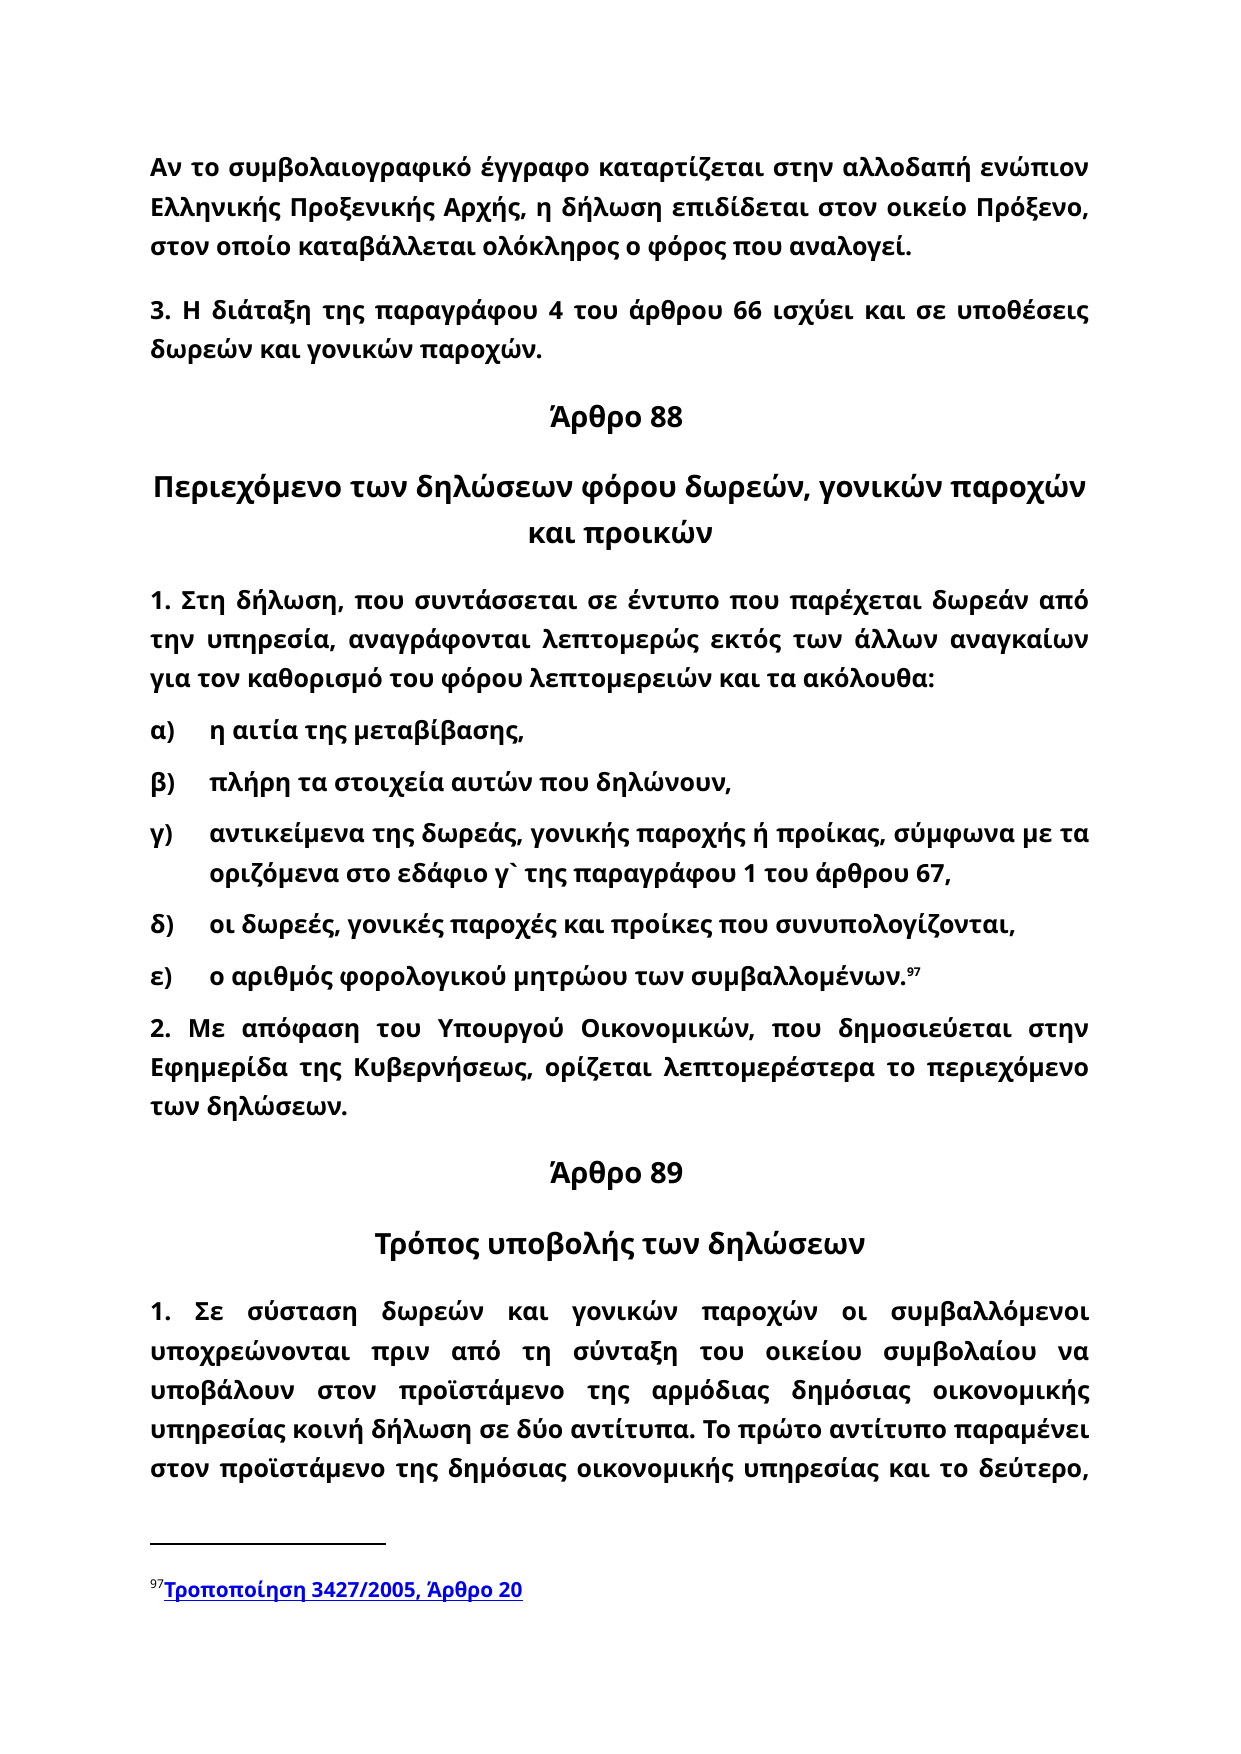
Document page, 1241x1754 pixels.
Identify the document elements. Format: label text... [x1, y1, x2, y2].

text 1. Στη δήλωση, που συντάσσεται σε έντυπο που παρέχεται δωρεάν από την υπηρεσία, αναγράφονται λεπτομερώς εκτός των άλλων αναγκαίων για τον καθορισμό του φόρου λεπτομερειών και τα ακόλουθα: [150, 583, 1090, 695]
text Αν το συμβολαιογραφικό έγγραφο καταρτίζεται στην αλλοδαπή ενώπιον Ελληνικής Προξενικής Αρχής, η δήλωση επιδίδεται στον οικείο Πρόξενο, στον οποίο καταβάλλεται ολόκληρος ο φόρος που αναλογεί. [150, 150, 1090, 262]
text 2. Με απόφαση του Υπουργού Οικονομικών, που δημοσιεύεται στην Εφημερίδα της Κυβερνήσεως, ορίζεται λεπτομερέστερα το περιεχόμενο των δηλώσεων. [150, 1010, 1090, 1123]
list ε) ο αριθμός φορολογικού μητρώου των συμβαλλομένων. [150, 958, 1090, 993]
list δ) οι δωρεές, γονικές παροχές και προίκες που συνυπολογίζονται, [150, 907, 1090, 941]
subtitle Άρθρο 88 [150, 396, 1090, 436]
text 3. Η διάταξη της παραγράφου 4 του άρθρου 66 ισχύει και σε υποθέσεις δωρεών και γονικών παροχών. [150, 292, 1090, 366]
subtitle Περιεχόμενο των δηλώσεων φόρου δωρεών, γονικών παροχών και προικών [150, 466, 1090, 552]
subtitle Άρθρο 89 [150, 1153, 1090, 1192]
subtitle Τρόπος υποβολής των δηλώσεων [150, 1223, 1090, 1263]
list β) πλήρη τα στοιχεία αυτών που δηλώνουν, [150, 764, 1090, 798]
text Τροποποίηση 3427/2005, Άρθρο 20 [150, 1576, 1090, 1604]
list γ) αντικείμενα της δωρεάς, γονικής παροχής ή προίκας, σύμφωνα με τα οριζόμενα στο εδάφιο γ` της παραγράφου 1 του άρθρου 67, [150, 816, 1090, 889]
text 1. Σε σύσταση δωρεών και γονικών παροχών οι συμβαλλόμενοι υποχρεώνονται πριν από τη σύνταξη του οικείου συμβολαίου να υποβάλουν στον προϊστάμενο της αρμόδιας δημόσιας οικονομικής υπηρεσίας κοινή δήλωση σε δύο αντίτυπα. Το πρώτο αντίτυπο παραμένει στον προϊστάμενο της δημόσιας οικονομικής υπηρεσίας και το δεύτερο, [150, 1294, 1090, 1485]
list α) η αιτία της μεταβίβασης, [150, 713, 1090, 747]
